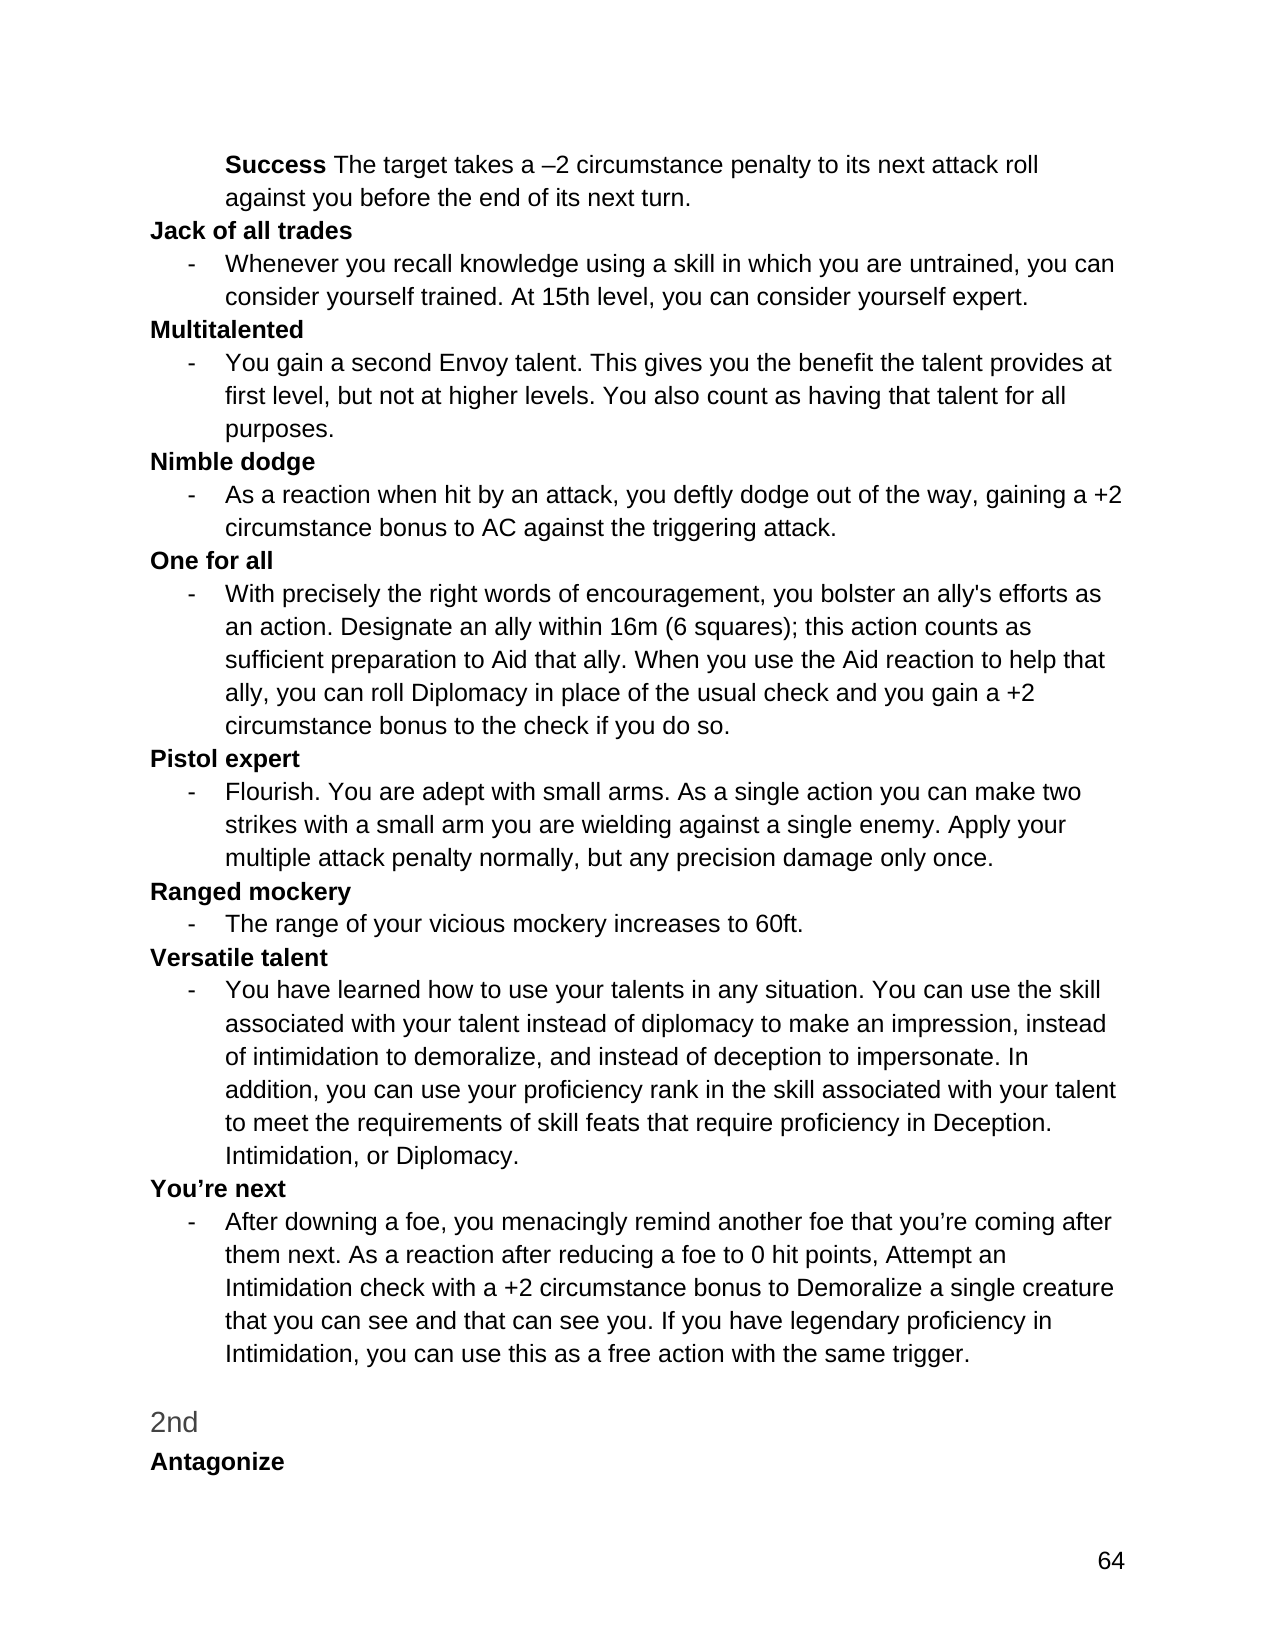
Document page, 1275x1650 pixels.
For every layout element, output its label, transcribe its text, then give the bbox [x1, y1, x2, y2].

text Pistol expert [150, 744, 1125, 773]
text Success The target takes a –2 circumstance penalty to its next attack roll against you before the end of its next turn. [225, 150, 1125, 212]
text You’re next [150, 1174, 1125, 1202]
list Flourish. You are adept with small arms. As a single action you can make two strikes with a small arm you are wielding against a single enemy. Apply your multiple attack penalty normally, but any precision damage only once. [187, 777, 1125, 872]
text Ranged mockery [150, 876, 1125, 905]
text Jack of all trades [150, 216, 1125, 245]
list The range of your vicious mockery increases to 60ft. [187, 909, 1125, 938]
subtitle 2nd [150, 1405, 1125, 1439]
text Antagonize [150, 1447, 1125, 1476]
list As a reaction when hit by an attack, you deftly dodge out of the way, gaining a +2 circumstance bonus to AC against the triggering attack. [187, 480, 1125, 542]
list After downing a foe, you menacingly remind another foe that you’re coming after them next. As a reaction after reducing a foe to 0 hit points, Attempt an Intimidation check with a +2 circumstance bonus to Demoralize a single creature that you can see and that can see you. If you have legendary proficiency in Intimidation, you can use this as a free action with the same trigger. [187, 1207, 1125, 1367]
list You gain a second Envoy talent. This gives you the benefit the talent provides at first level, but not at higher levels. You also count as having that talent for all purposes. [187, 348, 1125, 443]
list You have learned how to use your talents in any situation. You can use the skill associated with your talent instead of diplomacy to make an impression, instead of intimidation to demoralize, and instead of deception to impersonate. In addition, you can use your proficiency rank in the skill associated with your talent to meet the requirements of skill feats that require proficiency in Deception. Intimidation, or Diplomacy. [187, 976, 1125, 1169]
text Versatile talent [150, 942, 1125, 971]
list Whenever you recall knowledge using a skill in which you are untrained, you can consider yourself trained. At 15th level, you can consider yourself expert. [187, 249, 1125, 311]
text One for all [150, 546, 1125, 575]
text Multitalented [150, 315, 1125, 344]
text Nimble dodge [150, 447, 1125, 476]
list With precisely the right words of encouragement, you bolster an ally's efforts as an action. Designate an ally within 16m (6 squares); this action counts as sufficient preparation to Aid that ally. When you use the Aid reaction to help that ally, you can roll Diplomacy in place of the usual check and you gain a +2 circumstance bonus to the check if you do so. [187, 579, 1125, 740]
